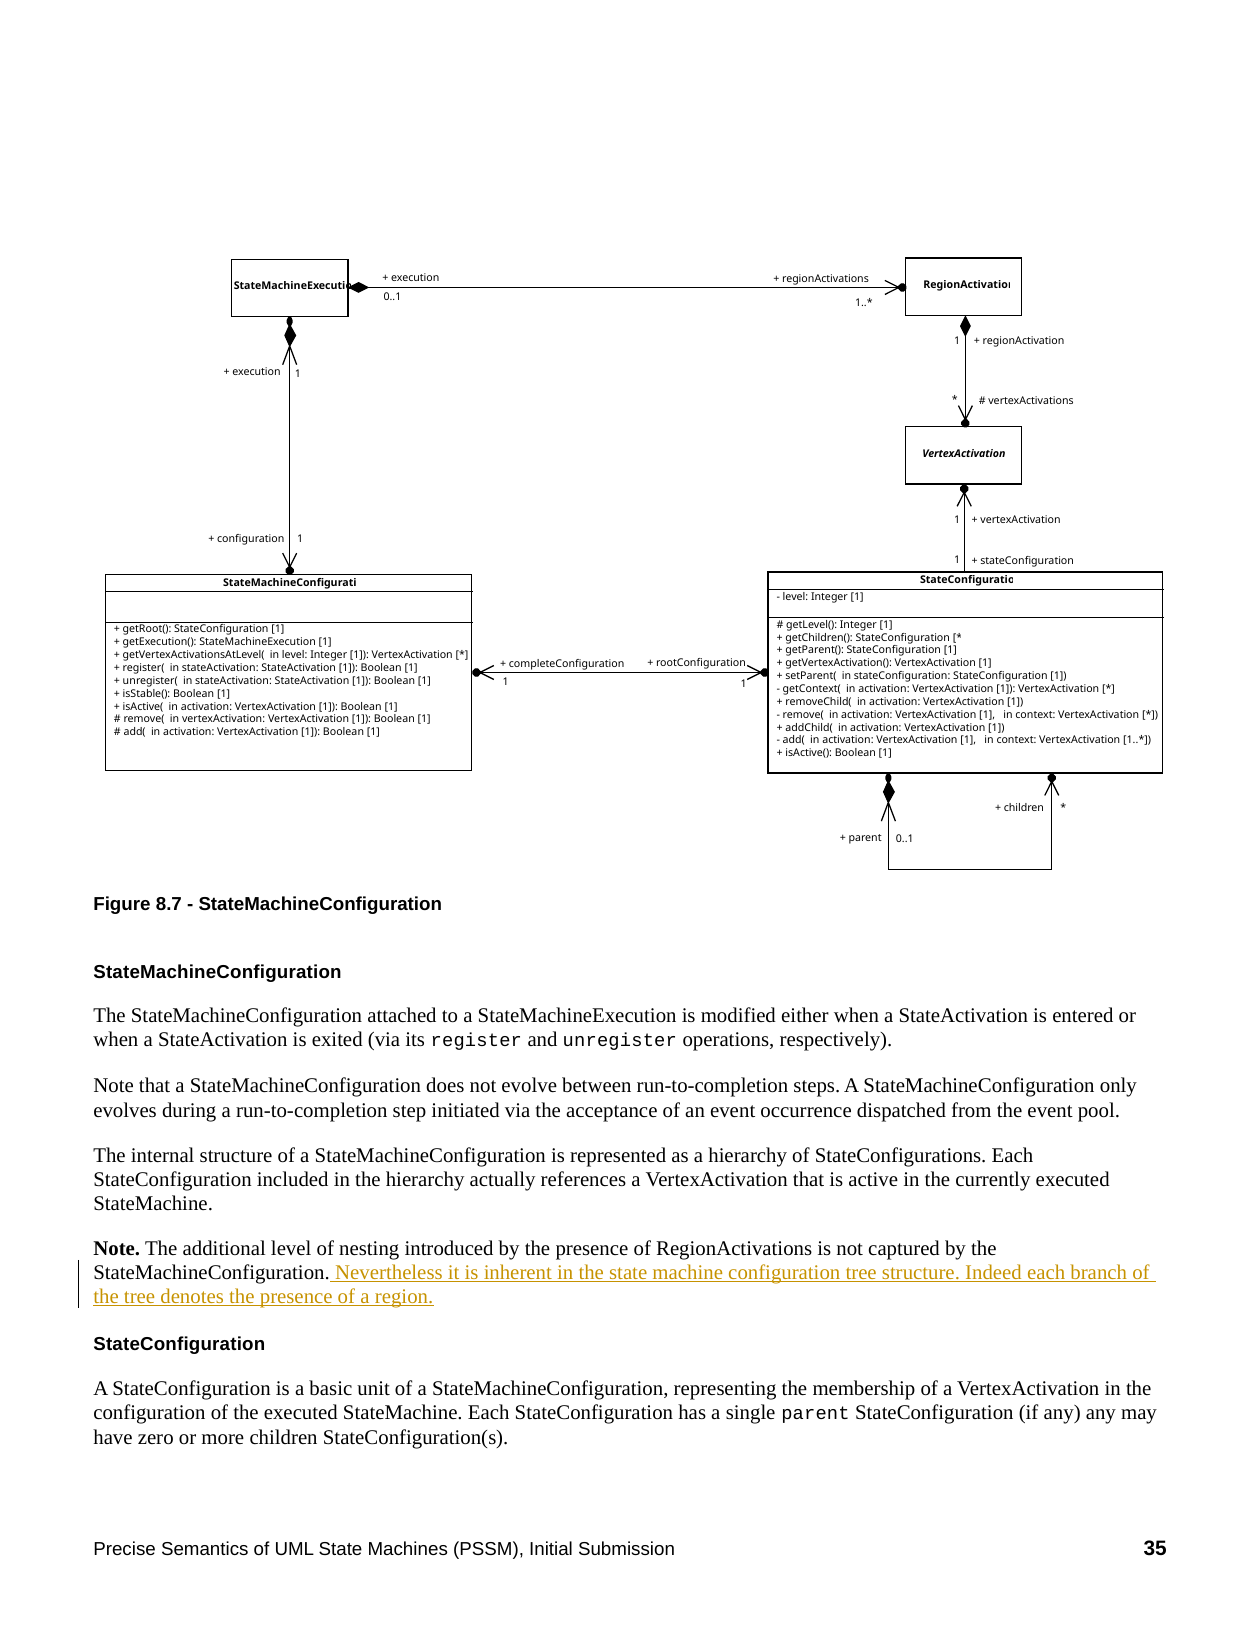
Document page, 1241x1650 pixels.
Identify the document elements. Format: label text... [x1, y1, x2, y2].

text Note that a StateMachineConfiguration does not evolve between run-to-completion steps. A StateMachineConfiguration only evolves during a run-to-completion step initiated via the acceptance of an event occurrence dispatched from the event pool. [93, 1073, 1164, 1122]
text Figure 8.7 - StateMachineConfiguration [93, 243, 1176, 915]
text Note. The additional level of nesting introduced by the presence of RegionActivations is not captured by the StateMachineConfiguration. Nevertheless it is inherent in the state machine configuration tree structure. Indeed each branch of the tree denotes the presence of a region. [93, 1236, 1164, 1308]
text The internal structure of a StateMachineConfiguration is represented as a hierarchy of StateConfigurations. Each StateConfiguration included in the hierarchy actually references a VertexActivation that is active in the currently executed StateMachine. [93, 1143, 1164, 1215]
subtitle StateConfiguration [93, 1333, 1164, 1354]
text The StateMachineConfiguration attached to a StateMachineExecution is modified either when a StateActivation is entered or when a StateActivation is exited (via its register and unregister operations, respectively). [93, 1003, 1164, 1052]
text A StateConfiguration is a basic unit of a StateMachineConfiguration, representing the membership of a VertexActivation in the configuration of the executed StateMachine. Each StateConfiguration has a single parent StateConfiguration (if any) any may have zero or more children StateConfiguration(s). [93, 1376, 1164, 1449]
subtitle StateMachineConfiguration [93, 961, 1164, 982]
